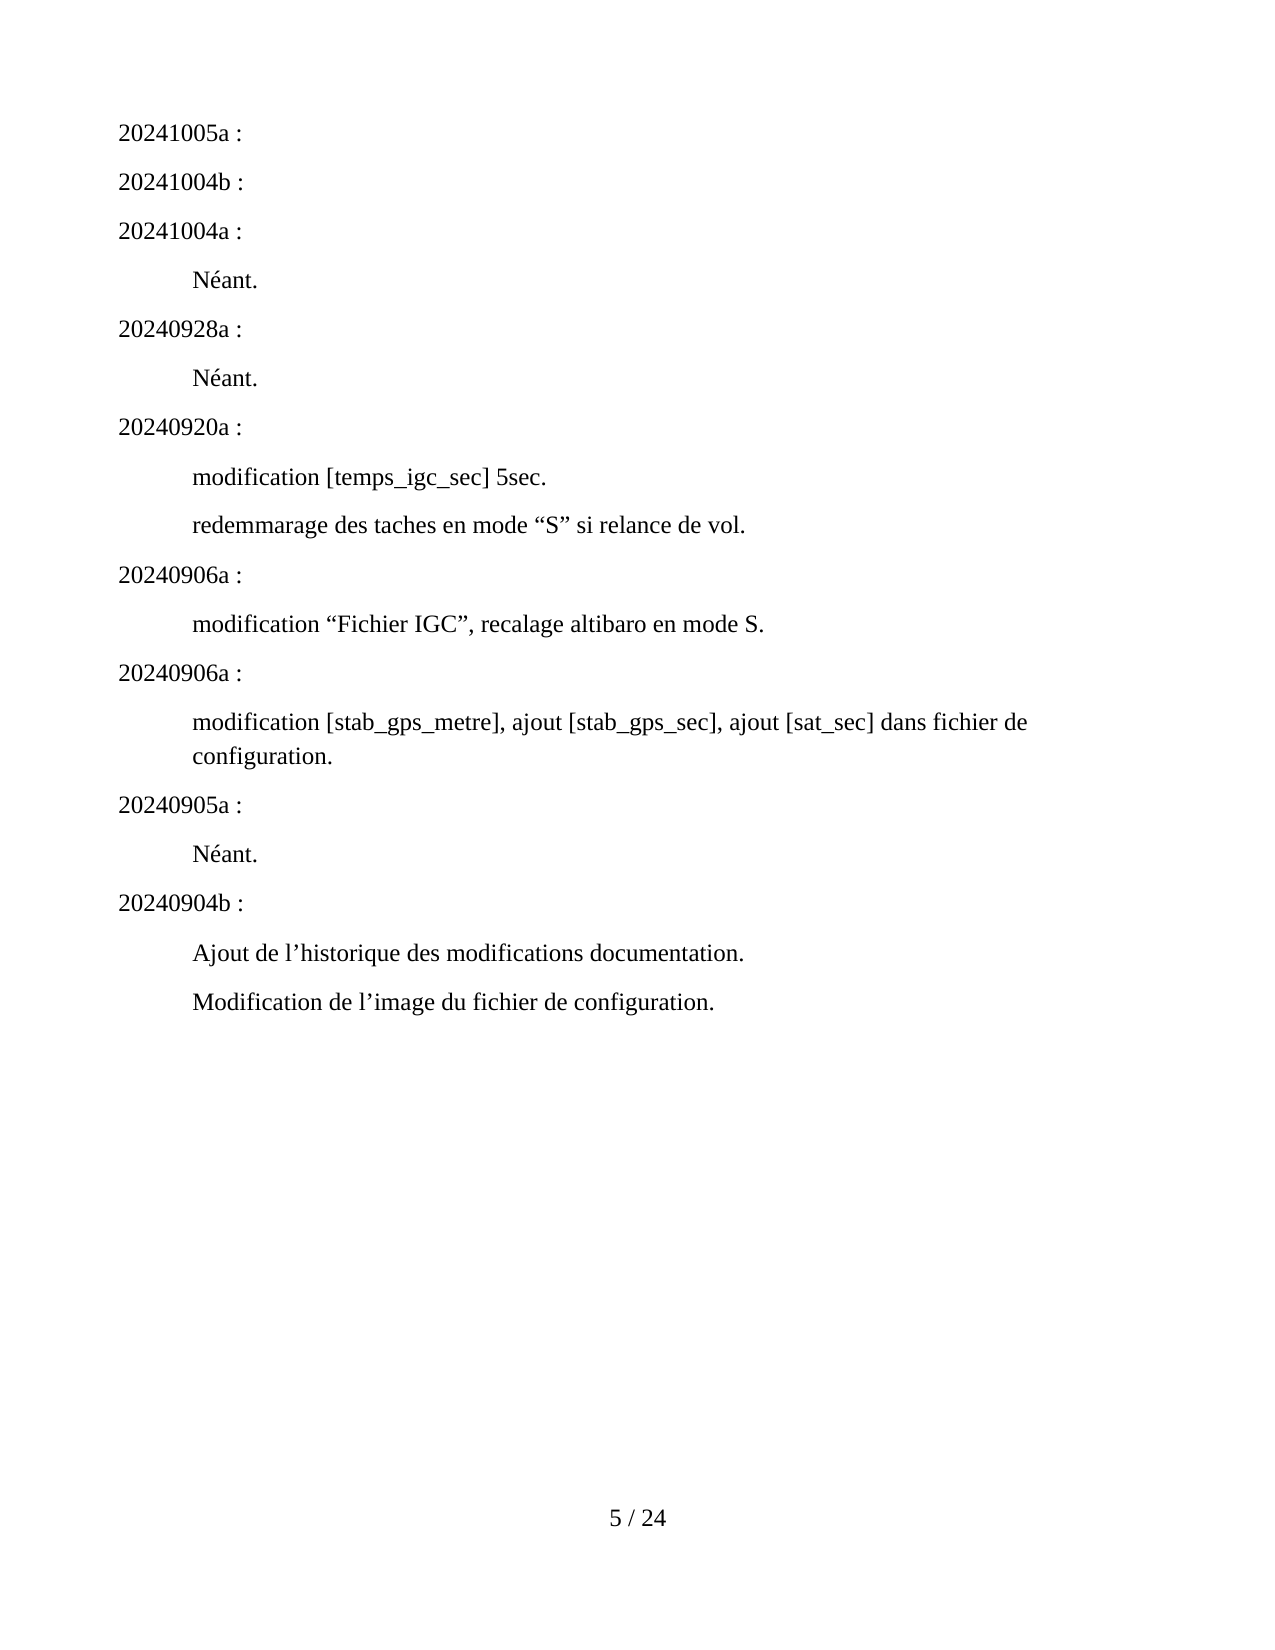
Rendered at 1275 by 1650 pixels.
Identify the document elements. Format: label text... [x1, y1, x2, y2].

text 20240906a : [118, 658, 1157, 687]
text modification [stab_gps_metre], ajout [stab_gps_sec], ajout [sat_sec] dans fichier de configuration. [118, 707, 1157, 770]
text 20241004a : [118, 216, 1157, 245]
text Néant. [118, 839, 1157, 868]
text 20240928a : [118, 314, 1157, 343]
text Néant. [118, 363, 1157, 392]
text redemmarage des taches en mode “S” si relance de vol. [118, 511, 1157, 539]
text Ajout de l’historique des modifications documentation. [118, 938, 1157, 966]
text Néant. [118, 265, 1157, 294]
text 20240905a : [118, 790, 1157, 819]
text modification “Fichier IGC”, recalage altibaro en mode S. [118, 609, 1157, 637]
text modification [temps_igc_sec] 5sec. [118, 462, 1157, 490]
text 20240920a : [118, 412, 1157, 441]
text 20241005a : [118, 118, 1157, 147]
text 20241004b : [118, 167, 1157, 196]
text 20240906a : [118, 560, 1157, 588]
text 20240904b : [118, 888, 1157, 917]
text Modification de l’image du fichier de configuration. [118, 987, 1157, 1015]
